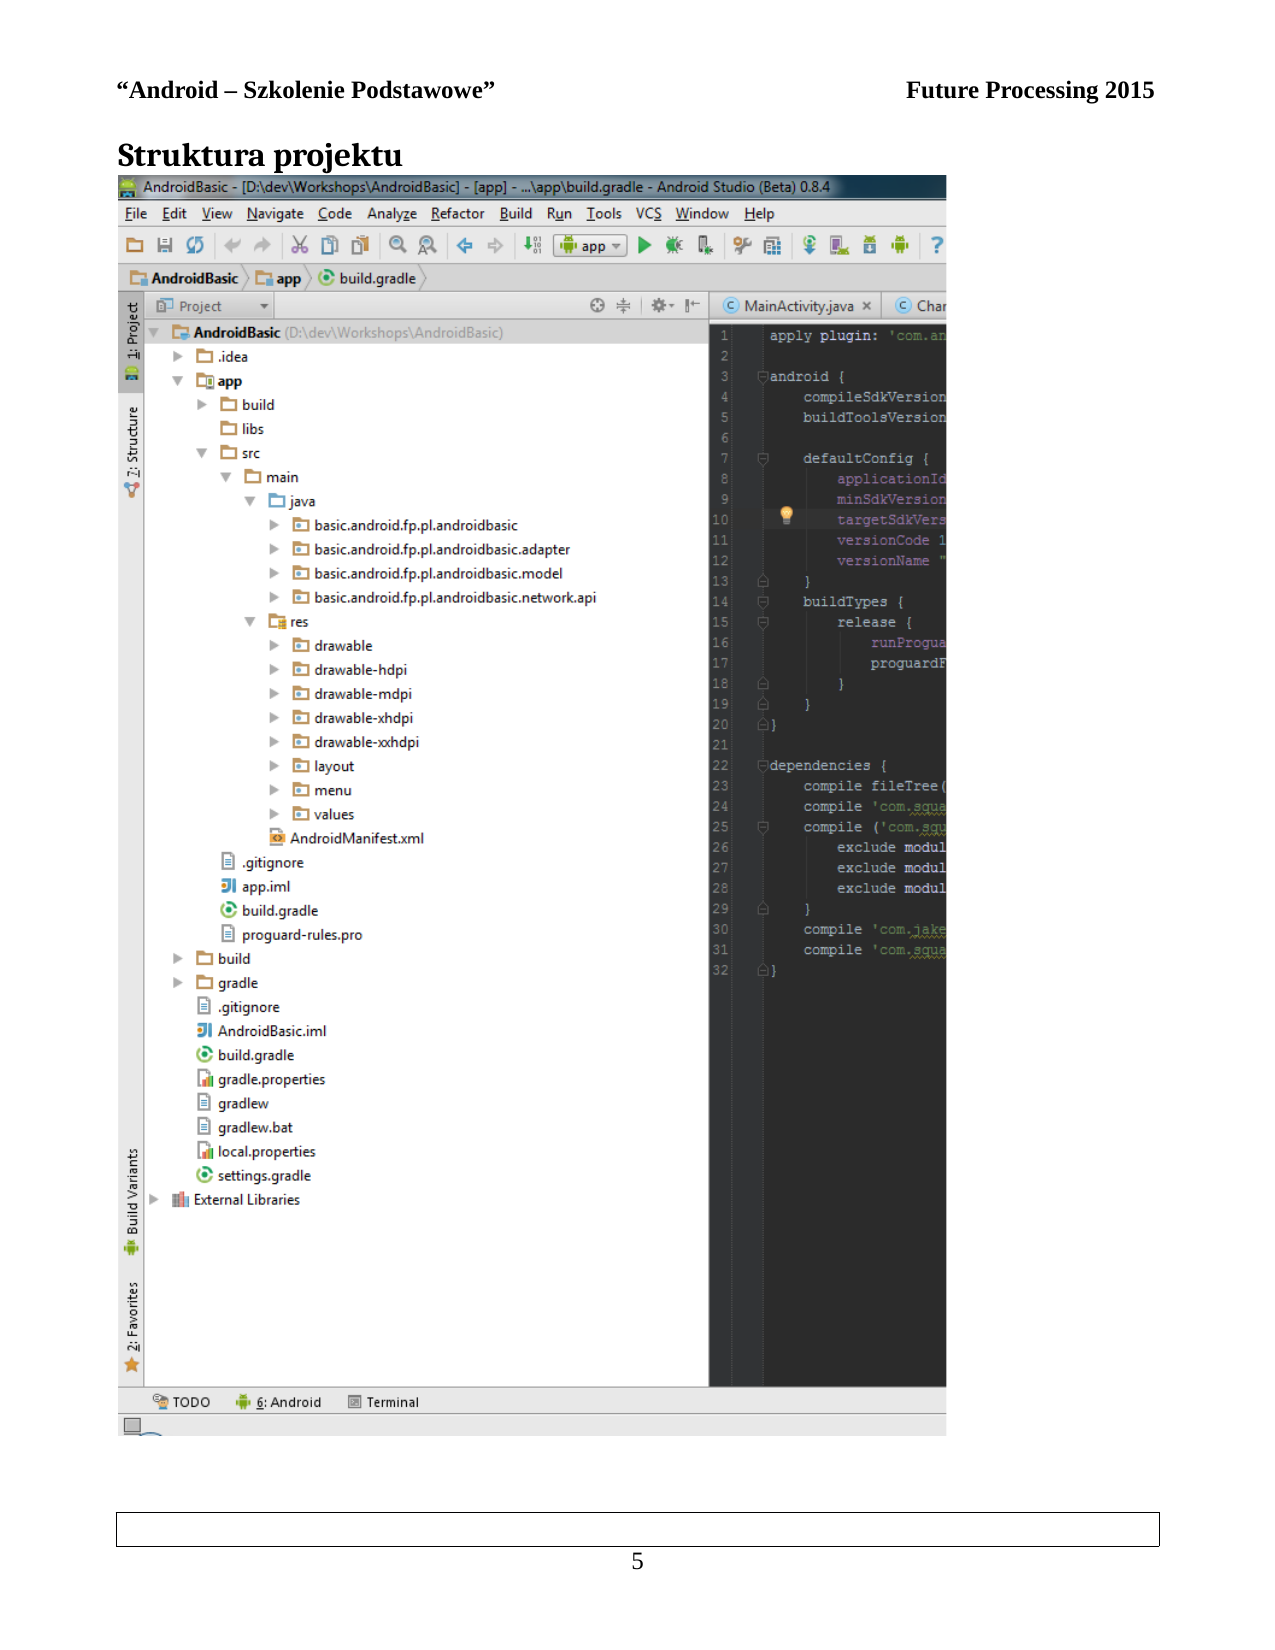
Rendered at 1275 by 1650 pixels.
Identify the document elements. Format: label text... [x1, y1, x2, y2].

text Struktura projektu [118, 137, 1157, 175]
picture [118, 175, 947, 1436]
